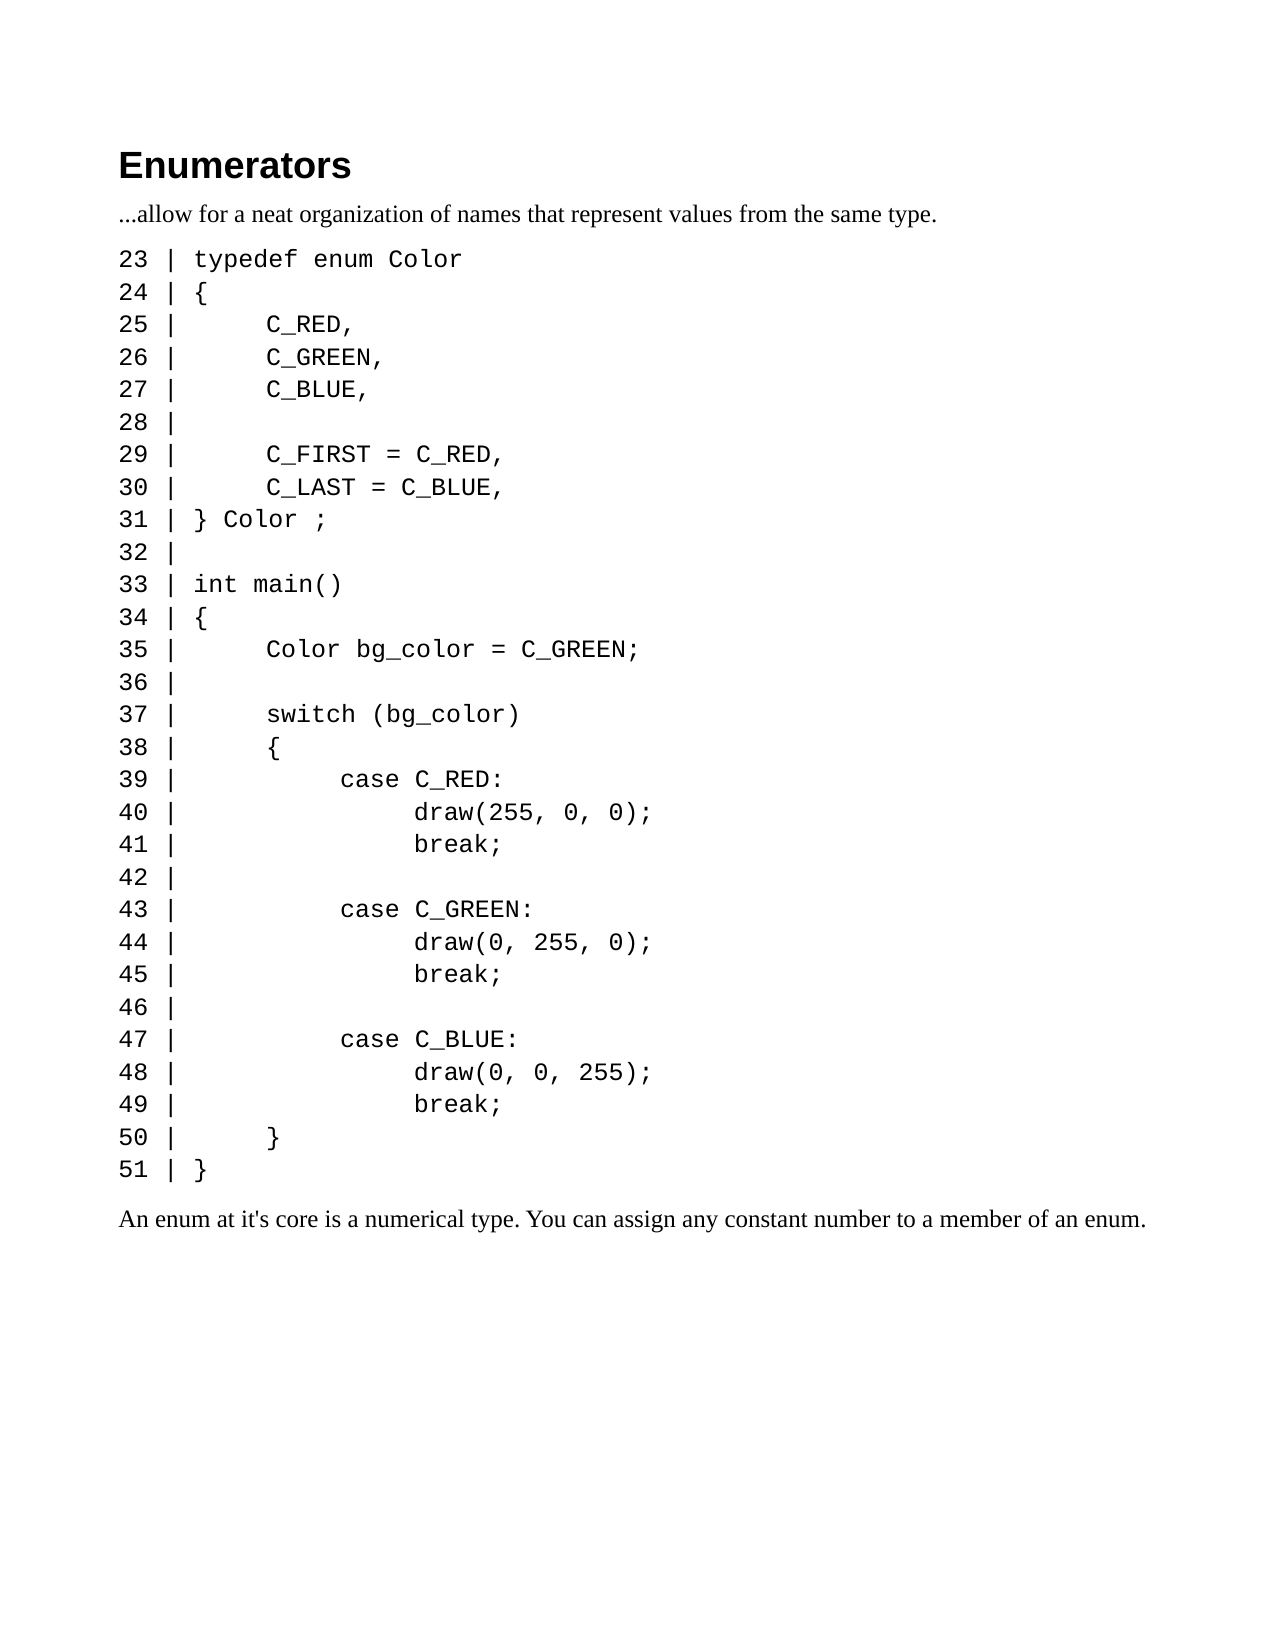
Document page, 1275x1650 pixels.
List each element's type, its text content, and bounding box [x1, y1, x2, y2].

text An enum at it's core is a numerical type. You can assign any constant number to a member of an enum. [118, 1204, 1157, 1233]
subtitle Enumerators [118, 143, 1157, 187]
text 23 | typedef enum Color 24 | { 25 | C_RED, 26 | C_GREEN, 27 | C_BLUE, 28 | 29 | C_FIRST = C_RED, 30 | C_LAST = C_BLUE, 31 | } Color ; 32 | 33 | int main() 34 | { 35 | Color bg_color = C_GREEN; 36 | 37 | switch (bg_color) 38 | { 39 | case C_RED: 40 | draw(255, 0, 0); 41 | break; 42 | 43 | case C_GREEN: 44 | draw(0, 255, 0); 45 | break; 46 | 47 | case C_BLUE: 48 | draw(0, 0, 255); 49 | break; 50 | } 51 | } [118, 247, 1157, 1185]
text ...allow for a neat organization of names that represent values from the same type. [118, 199, 1157, 228]
